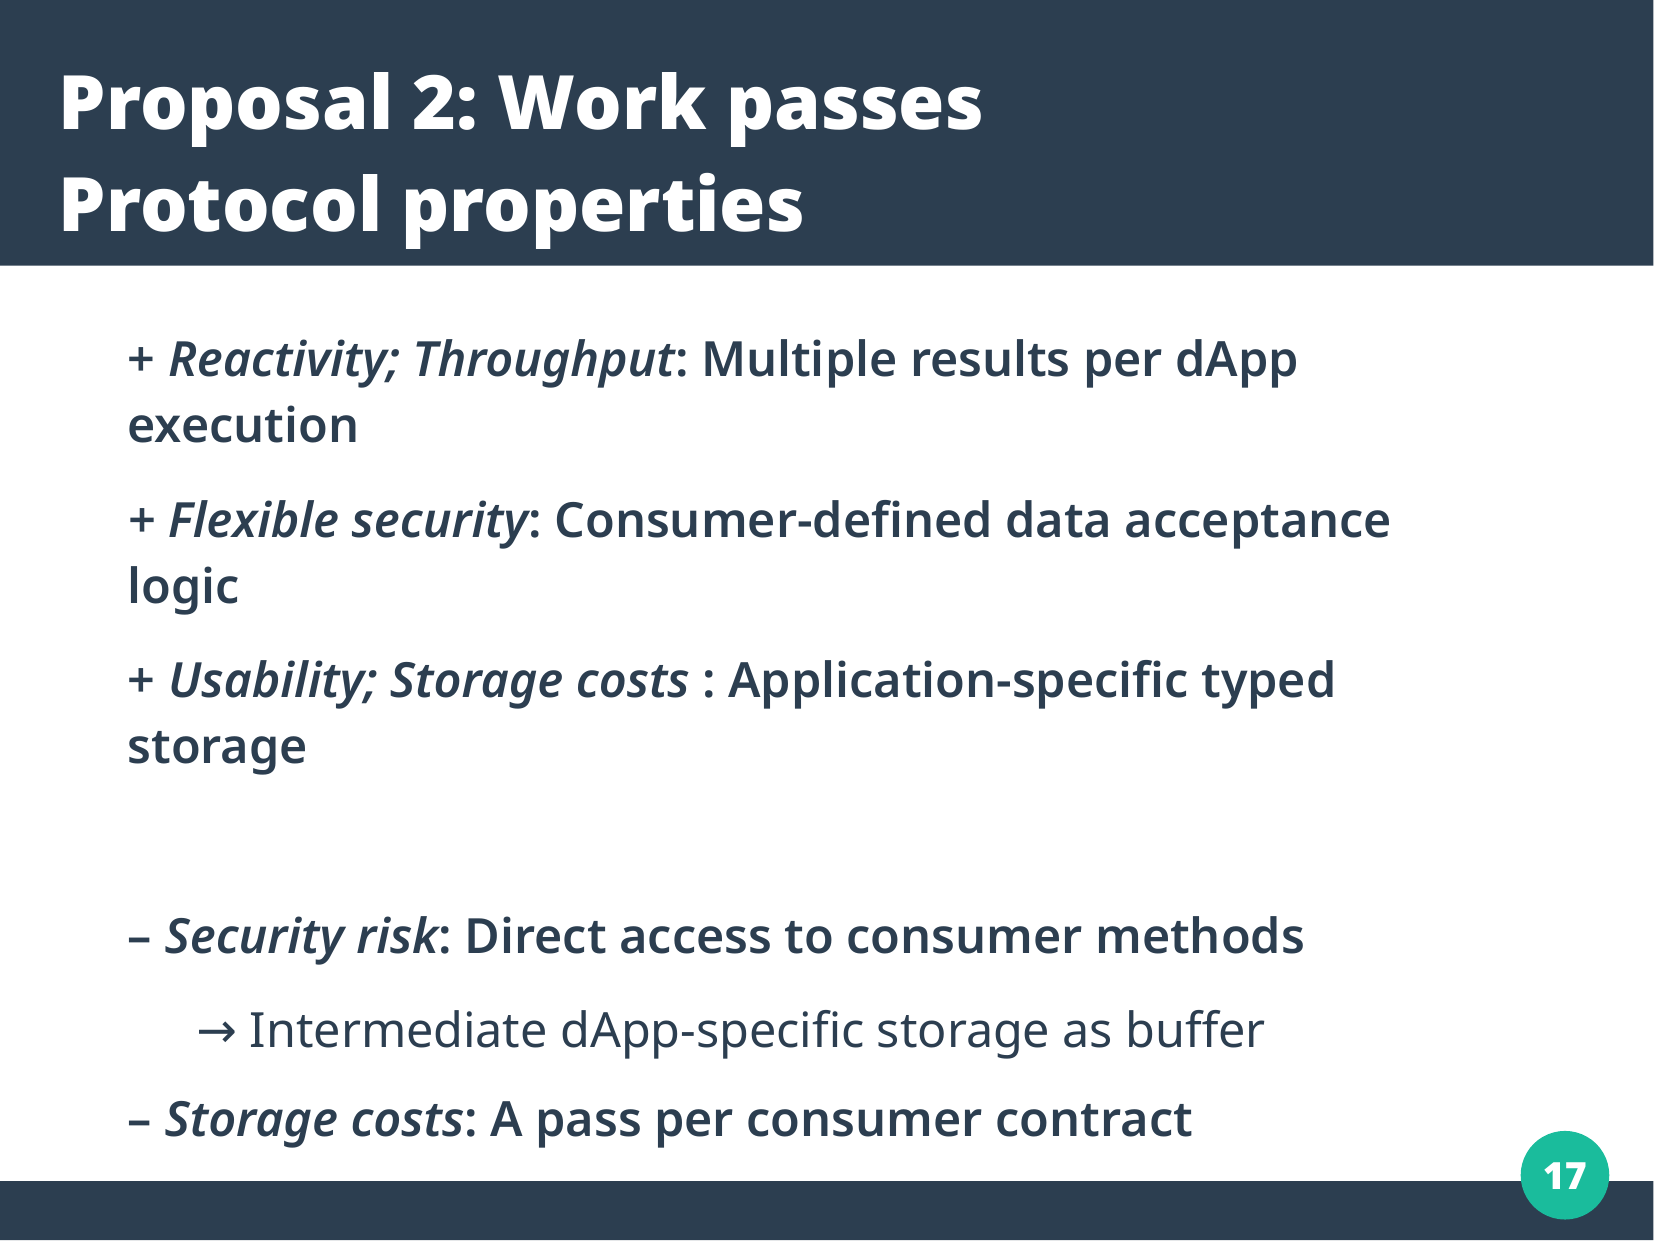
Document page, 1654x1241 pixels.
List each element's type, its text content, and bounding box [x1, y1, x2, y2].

list + Reactivity; Throughput: Multiple results per dApp execution + Flexible security: Consumer-defined data acceptance logic + Usability; Storage costs : Application-specific typed storage – Security risk: Direct access to consumer methods → Intermediate dApp-specific storage as buffer – Storage costs: A pass per consumer contract [59, 324, 1465, 1152]
title Proposal 2: Work passes Protocol properties [59, 49, 1595, 207]
